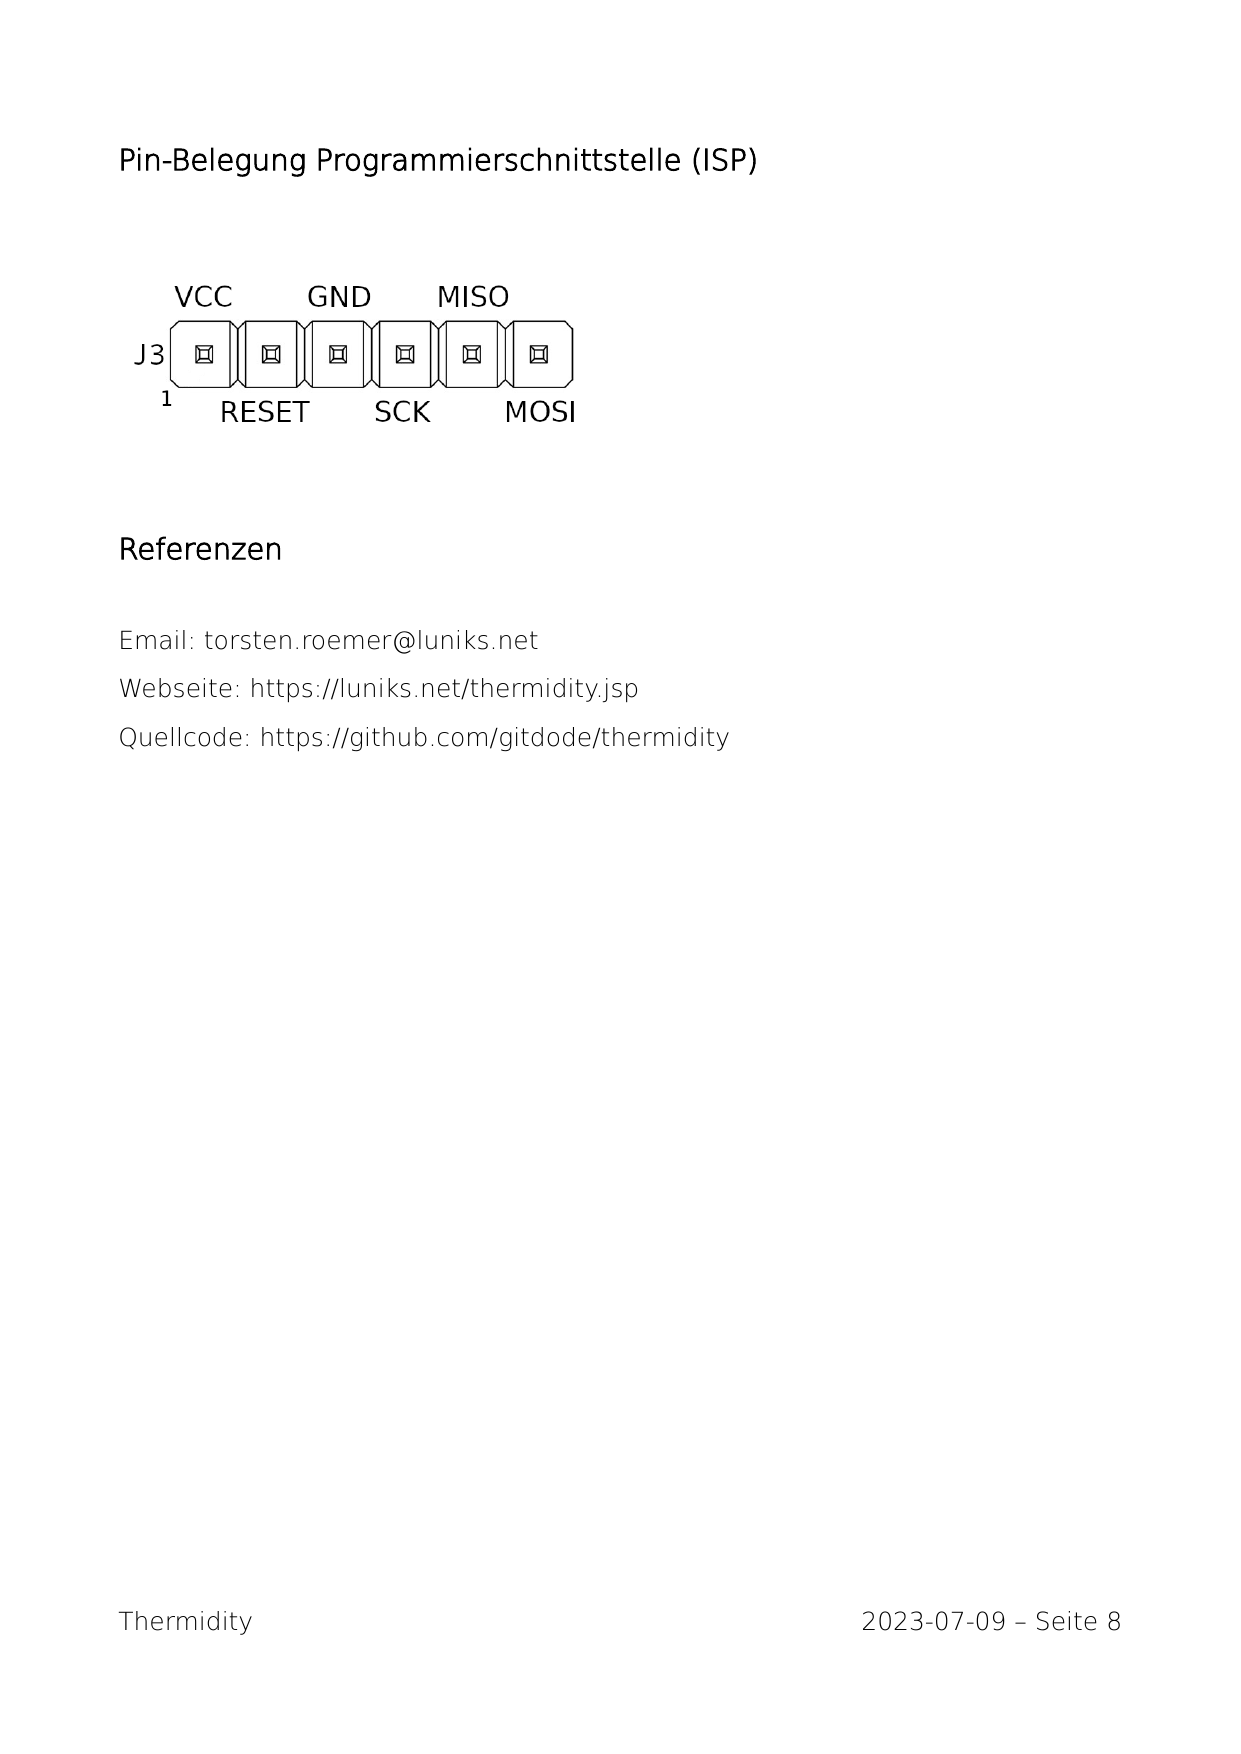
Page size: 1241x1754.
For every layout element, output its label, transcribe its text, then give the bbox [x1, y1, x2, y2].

picture [122, 249, 632, 455]
subtitle Referenzen [118, 532, 1122, 566]
text Email: torsten.roemer@luniks.net [118, 627, 1122, 656]
text Webseite: https://luniks.net/thermidity.jsp [118, 675, 1122, 704]
subtitle Pin-Belegung Programmierschnittstelle (ISP) [118, 143, 1122, 177]
text Quellcode: https://github.com/gitdode/thermidity [118, 723, 1122, 786]
